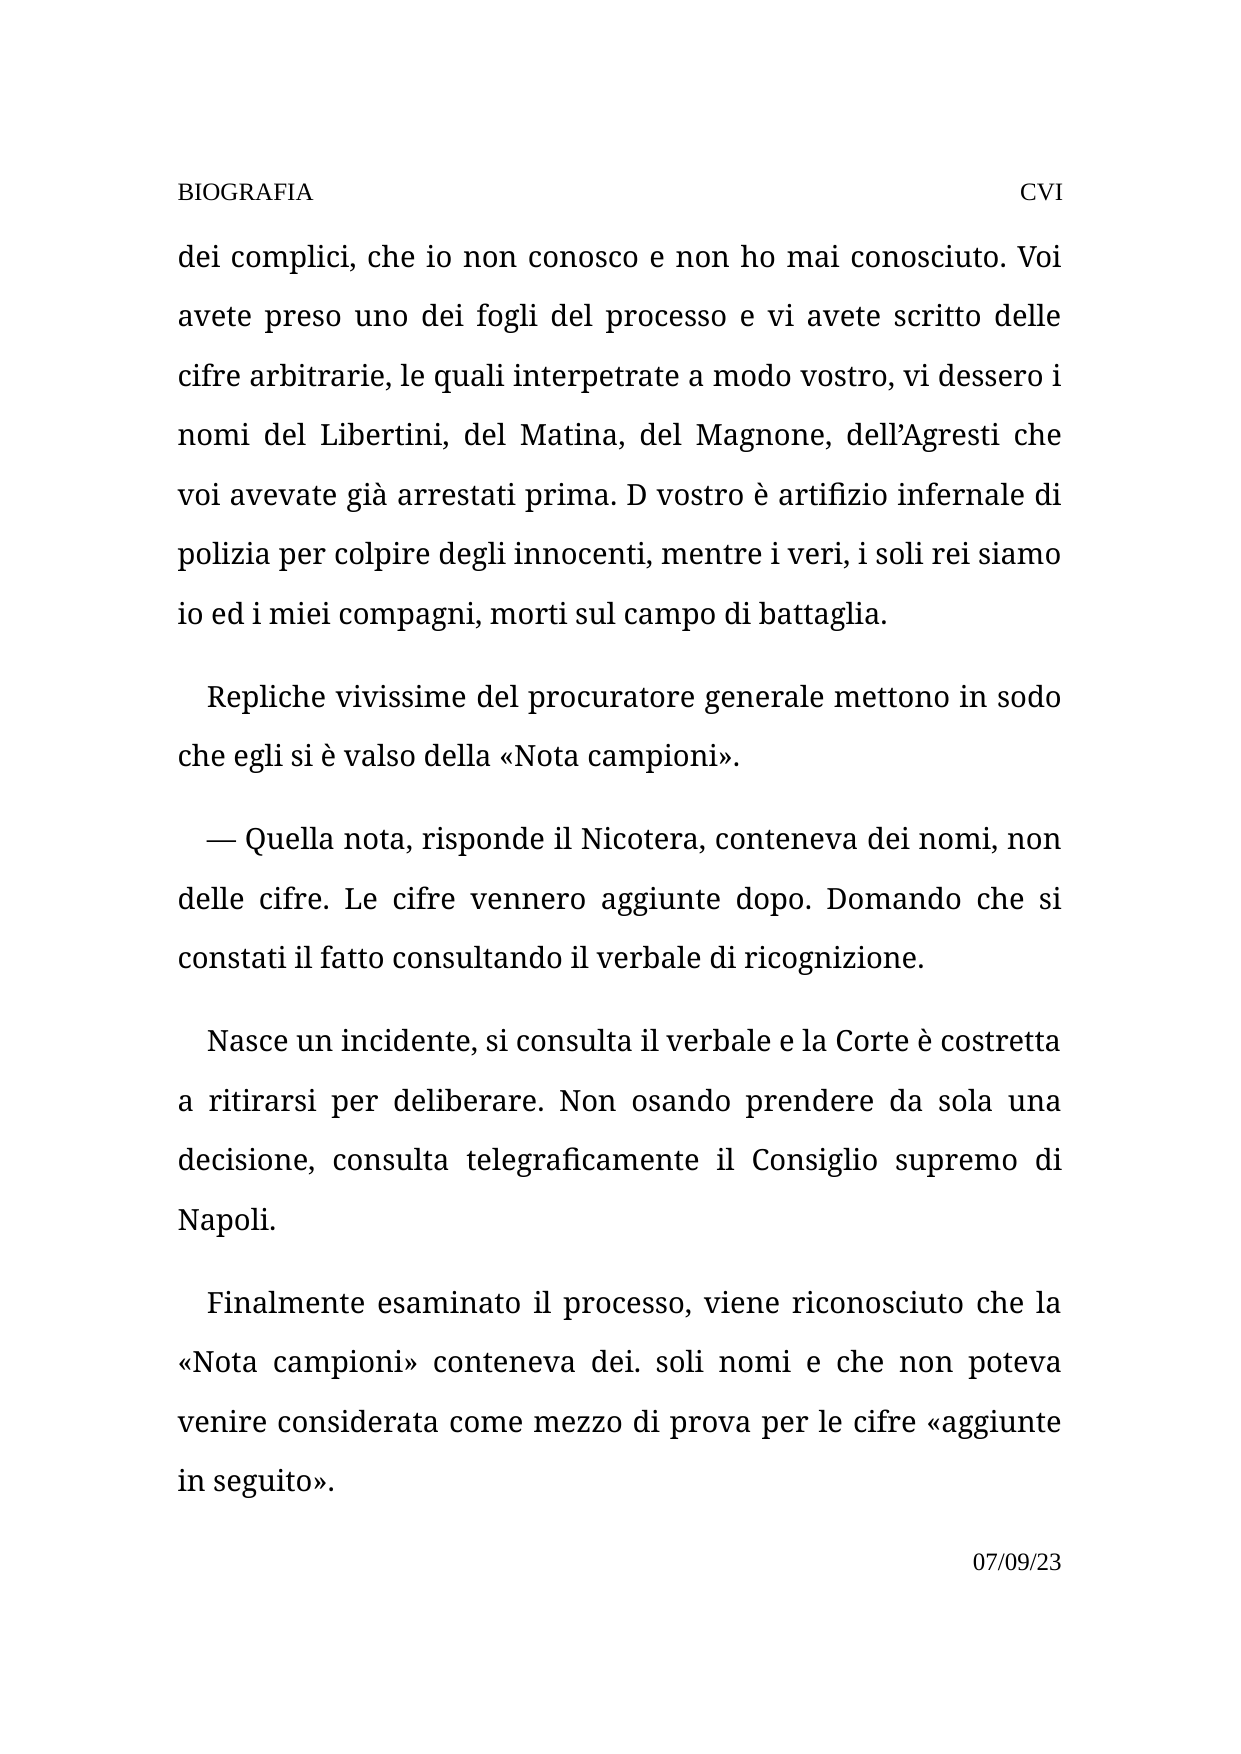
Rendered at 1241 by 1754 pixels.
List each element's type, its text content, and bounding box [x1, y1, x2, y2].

text Nasce un incidente, si consulta il verbale e la Corte è costretta a ritirarsi per deliberare. Non osando prendere da sola una decisione, consulta telegraficamente il Consiglio supremo di Napoli. [177, 1021, 1063, 1239]
text — Quella nota, risponde il Nicotera, conteneva dei nomi, non delle cifre. Le cifre vennero aggiunte dopo. Domando che si constati il fatto consultando il verbale di ricognizione. [177, 818, 1063, 977]
text Repliche vivissime del procuratore generale mettono in sodo che egli si è valso della «Nota campioni». [177, 676, 1063, 775]
text dei complici, che io non conosco e non ho mai conosciuto. Voi avete preso uno dei fogli del processo e vi avete scritto delle cifre arbitrarie, le quali interpetrate a modo vostro, vi dessero i nomi del Libertini, del Matina, del Magnone, dell’Agresti che voi avevate già arrestati prima. D vostro è artifizio infernale di polizia per colpire degli innocenti, mentre i veri, i soli rei siamo io ed i miei compagni, morti sul campo di battaglia. [177, 236, 1063, 633]
text Finalmente esaminato il processo, viene riconosciuto che la «Nota campioni» conteneva dei. soli nomi e che non poteva venire considerata come mezzo di prova per le cifre «aggiunte in seguito». [177, 1282, 1063, 1500]
